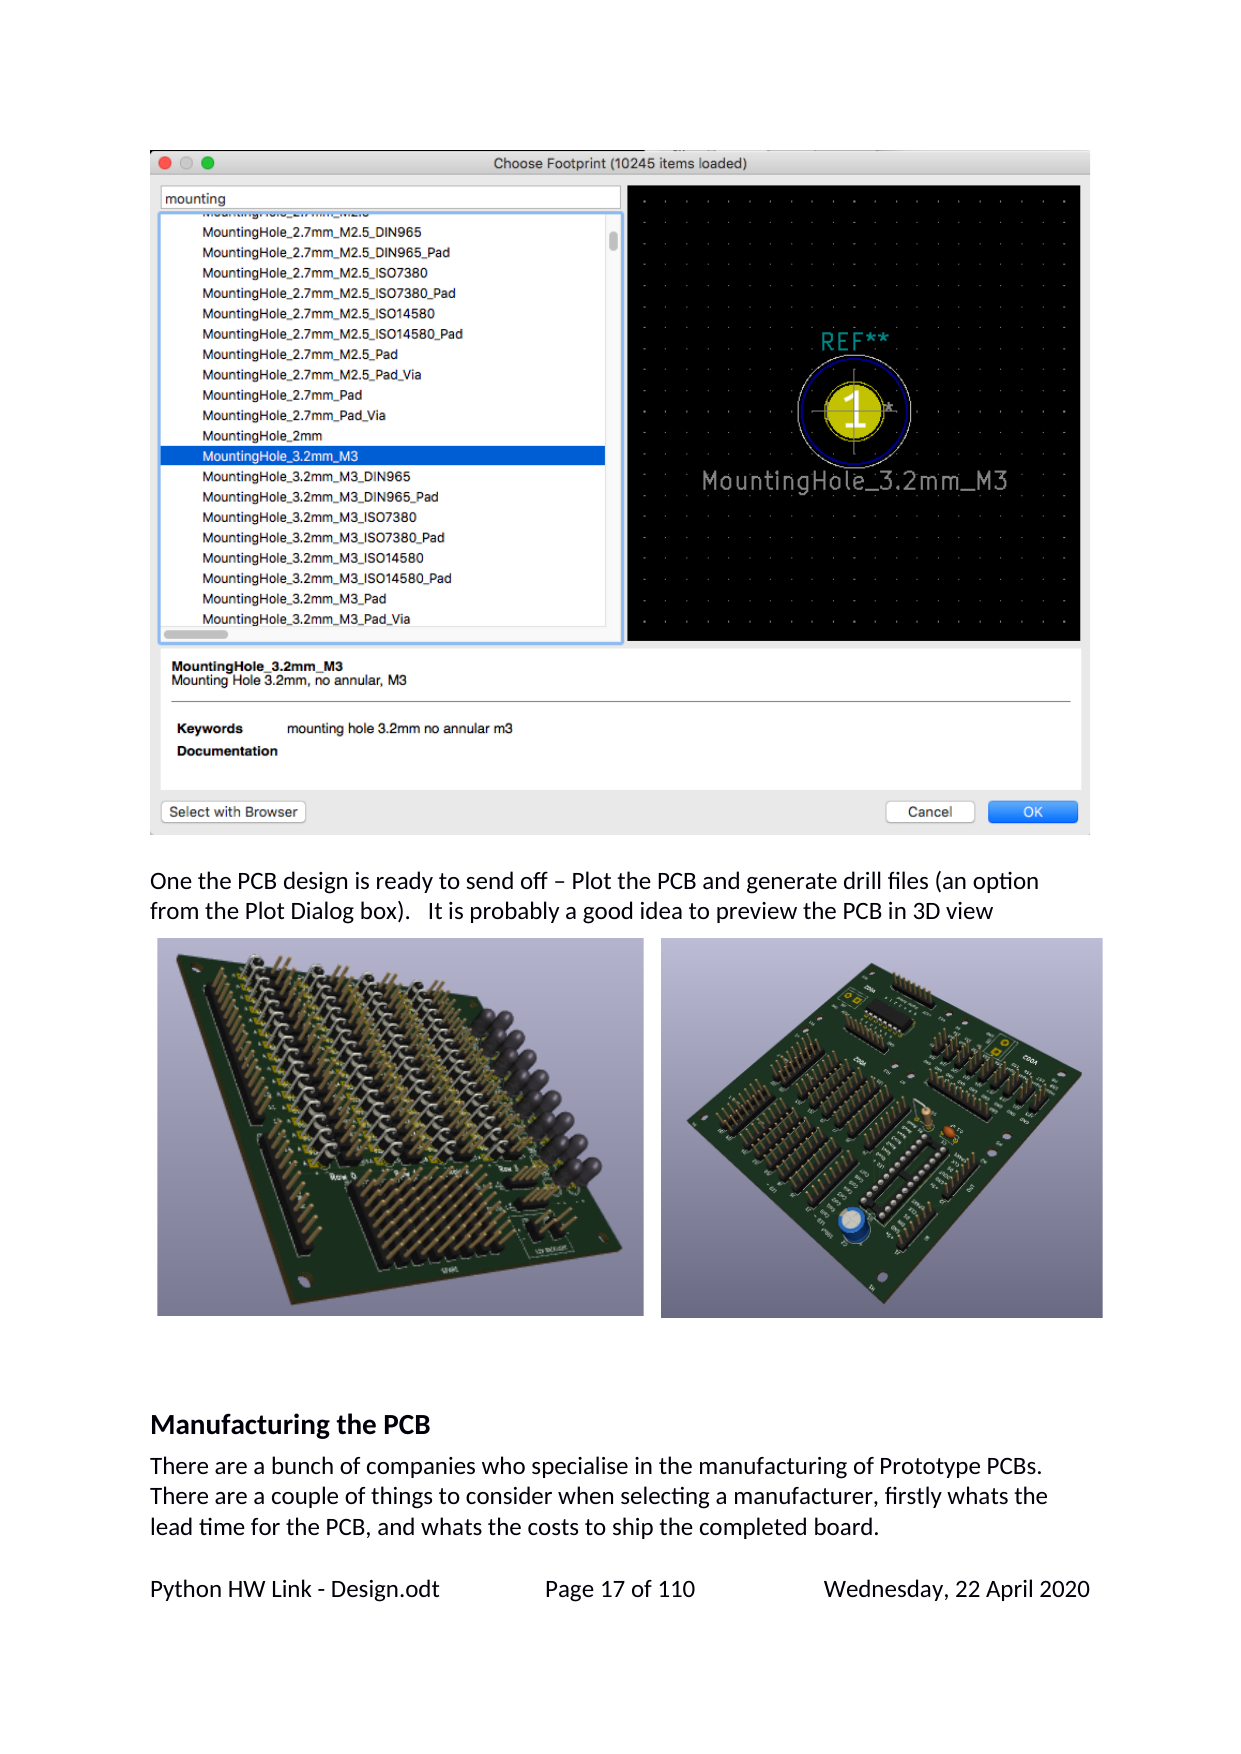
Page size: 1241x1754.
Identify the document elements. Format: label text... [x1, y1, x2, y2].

picture [661, 938, 1103, 1318]
text One the PCB design is ready to send off – Plot the PCB and generate drill files (an option from the Plot Dialog box). It is probably a good idea to preview the PCB in 3D view [150, 865, 1090, 926]
subtitle Manufacturing the PCB [150, 1406, 1090, 1442]
picture [157, 938, 644, 1316]
picture [150, 150, 1091, 835]
text There are a bunch of companies who specialise in the manufacturing of Prototype PCBs. There are a couple of things to consider when selecting a manufacturer, firstly whats the lead time for the PCB, and whats the costs to ship the completed board. [150, 1450, 1090, 1541]
